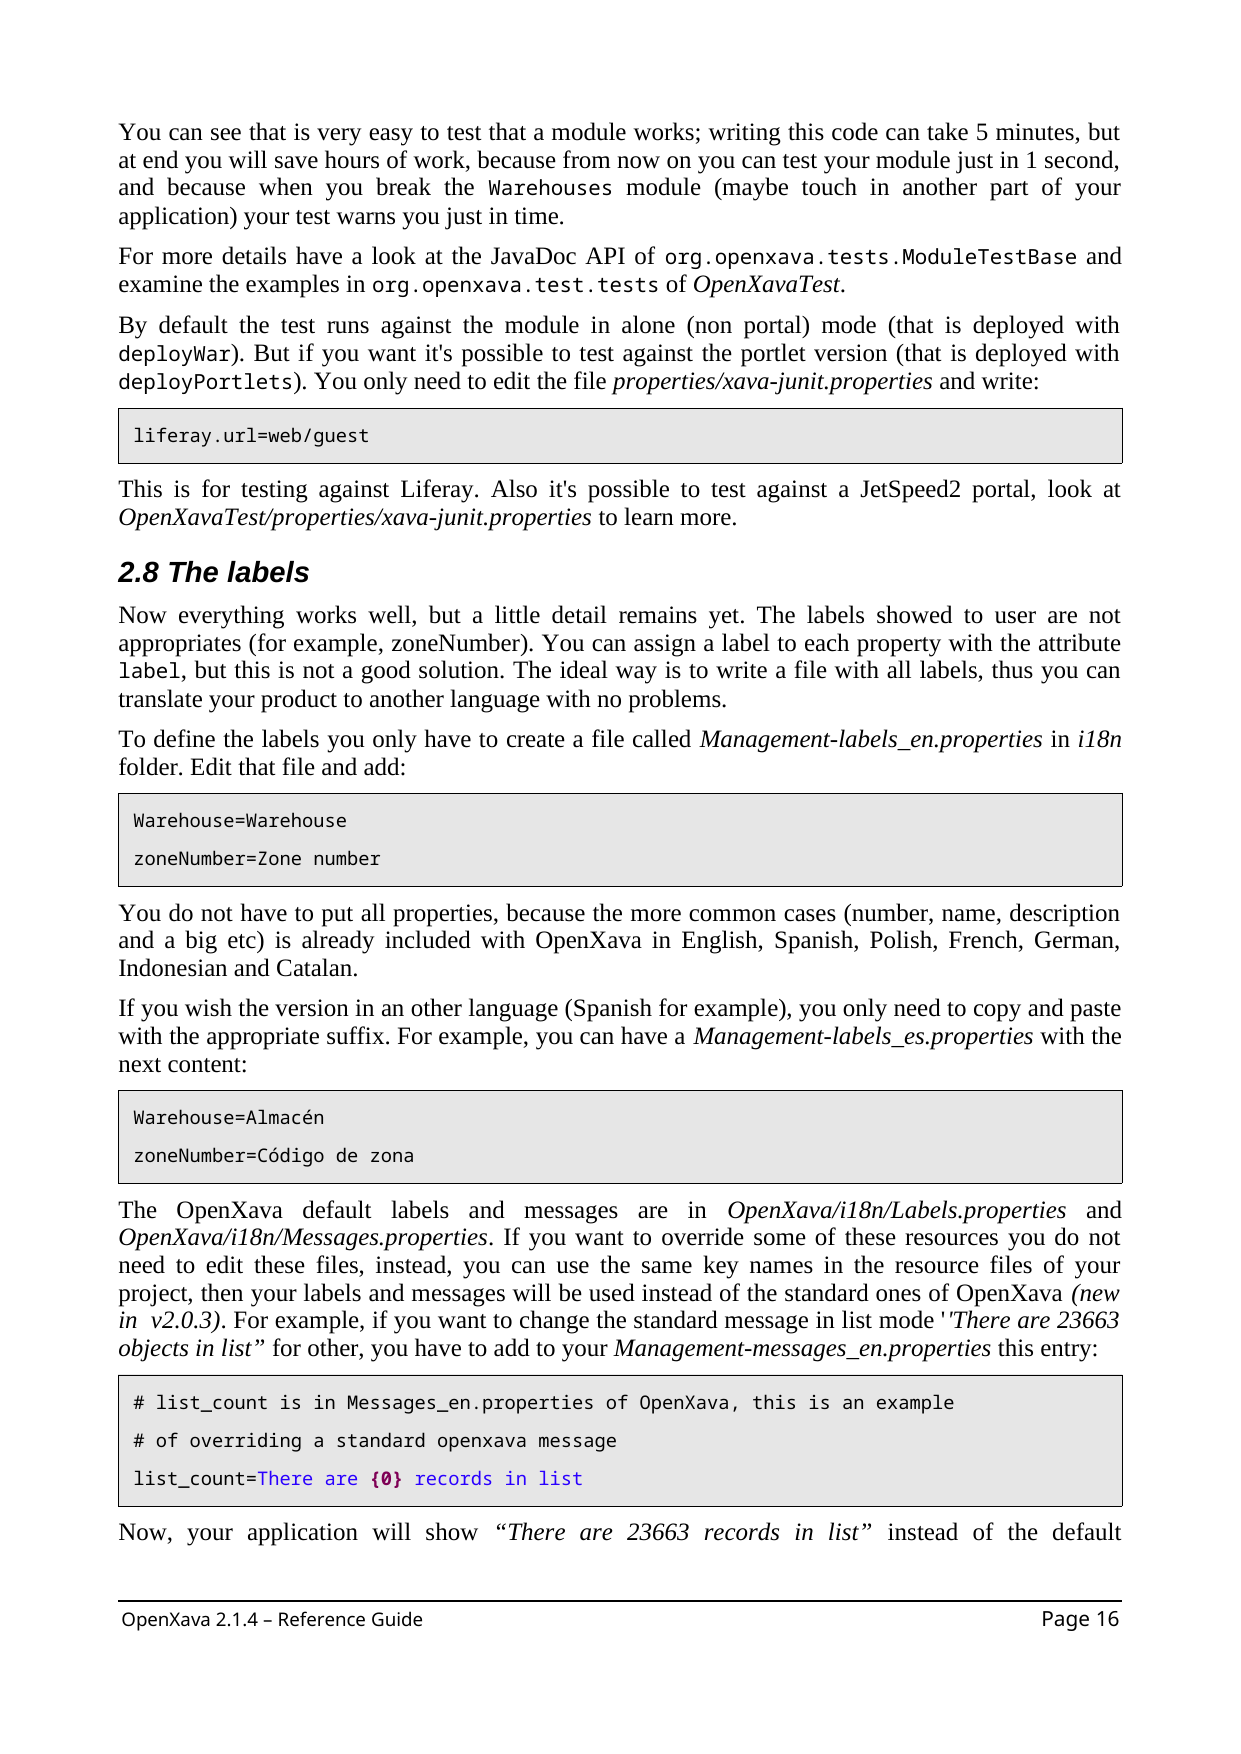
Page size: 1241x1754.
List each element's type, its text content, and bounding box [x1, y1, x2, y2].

text Now everything works well, but a little detail remains yet. The labels showed to user are not appropriates (for example, zoneNumber). You can assign a label to each property with the attribute label, but this is not a good solution. The ideal way is to write a file with all labels, thus you can translate your product to another language with no problems. [118, 601, 1122, 712]
text To define the labels you only have to create a file called Management-labels_en.properties in i18n folder. Edit that file and add: [118, 725, 1122, 780]
text If you wish the version in an other language (Spanish for example), you only need to copy and paste with the appropriate suffix. For example, you can have a Management-labels_es.properties with the next content: [118, 994, 1122, 1077]
text Warehouse=Warehouse [119, 794, 1122, 831]
text # list_count is in Messages_en.properties of OpenXava, this is an example [119, 1376, 1122, 1412]
text You can see that is very easy to test that a module works; writing this code can take 5 minutes, but at end you will save hours of work, because from now on you can test your module just in 1 second, and because when you break the Warehouses module (maybe touch in another part of your application) your test warns you just in time. [118, 118, 1122, 229]
text zoneNumber=Código de zona [119, 1128, 1122, 1183]
text This is for testing against Liferay. Also it's possible to test against a JetSpeed2 portal, look at OpenXavaTest/properties/xava-junit.properties to learn more. [118, 475, 1122, 531]
text # of overriding a standard openxava message [119, 1412, 1122, 1451]
subtitle The labels [118, 556, 1122, 588]
text Warehouse=Almacén [119, 1091, 1122, 1128]
text list_count=There are {0} records in list [119, 1451, 1122, 1506]
text Now, your application will show “There are 23663 records in list” instead of the default [118, 1518, 1122, 1546]
text The OpenXava default labels and messages are in OpenXava/i18n/Labels.properties and OpenXava/i18n/Messages.properties. If you want to override some of these resources you do not need to edit these files, instead, you can use the same key names in the resource files of your project, then your labels and messages will be used instead of the standard ones of OpenXava (new in v2.0.3). For example, if you want to change the standard message in list mode ''There are 23663 objects in list” for other, you have to add to your Management-messages_en.properties this entry: [118, 1196, 1122, 1362]
text liferay.url=web/guest [119, 409, 1122, 463]
text By default the test runs against the module in alone (non portal) mode (that is deployed with deployWar). But if you want it's possible to test against the portlet version (that is deployed with deployPortlets). You only need to edit the file properties/xava-junit.properties and write: [118, 311, 1122, 395]
text zoneNumber=Zone number [119, 831, 1122, 886]
text You do not have to put all properties, because the more common cases (number, name, description and a big etc) is already included with OpenXava in English, Spanish, Polish, French, German, Indonesian and Catalan. [118, 899, 1122, 982]
text For more details have a look at the JavaDoc API of org.openxava.tests.ModuleTestBase and examine the examples in org.openxava.test.tests of OpenXavaTest. [118, 242, 1122, 298]
